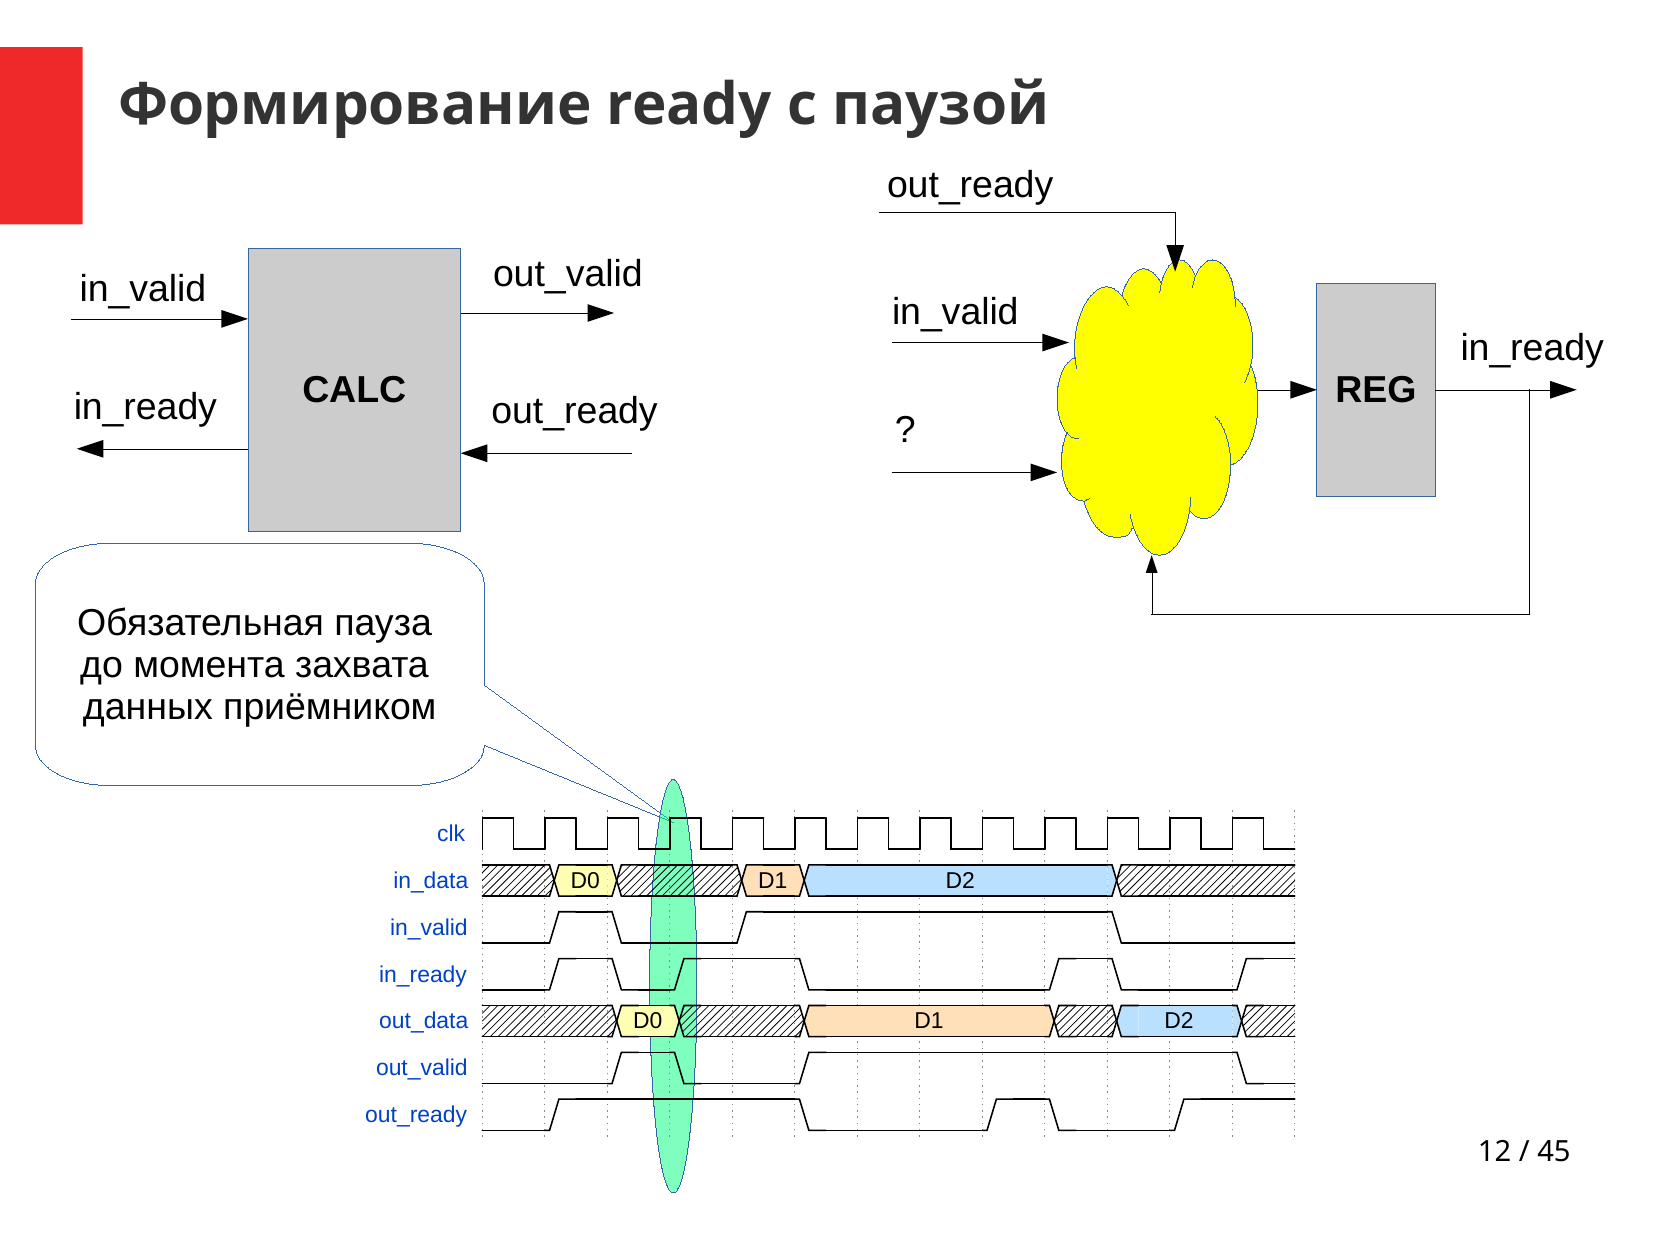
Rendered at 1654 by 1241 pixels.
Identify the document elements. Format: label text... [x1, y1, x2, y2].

picture [325, 809, 1326, 1138]
title Формирование ready с паузой [118, 49, 1571, 154]
text_box ? [879, 401, 931, 458]
text_box [661, 779, 686, 809]
text_box Обязательная пауза до момента захвата данных приёмником [35, 543, 656, 809]
text_box out_ready [476, 382, 673, 439]
text_box [1057, 259, 1258, 556]
text_box in_valid [64, 259, 221, 317]
text_box in_valid [877, 283, 1034, 340]
text_box CALC [248, 248, 461, 532]
text_box in_ready [59, 377, 232, 435]
text_box [657, 1138, 690, 1193]
text_box in_ready [1445, 318, 1642, 376]
text_box out_valid [478, 244, 658, 302]
text_box out_ready [872, 156, 1069, 213]
text_box REG [1316, 283, 1436, 497]
